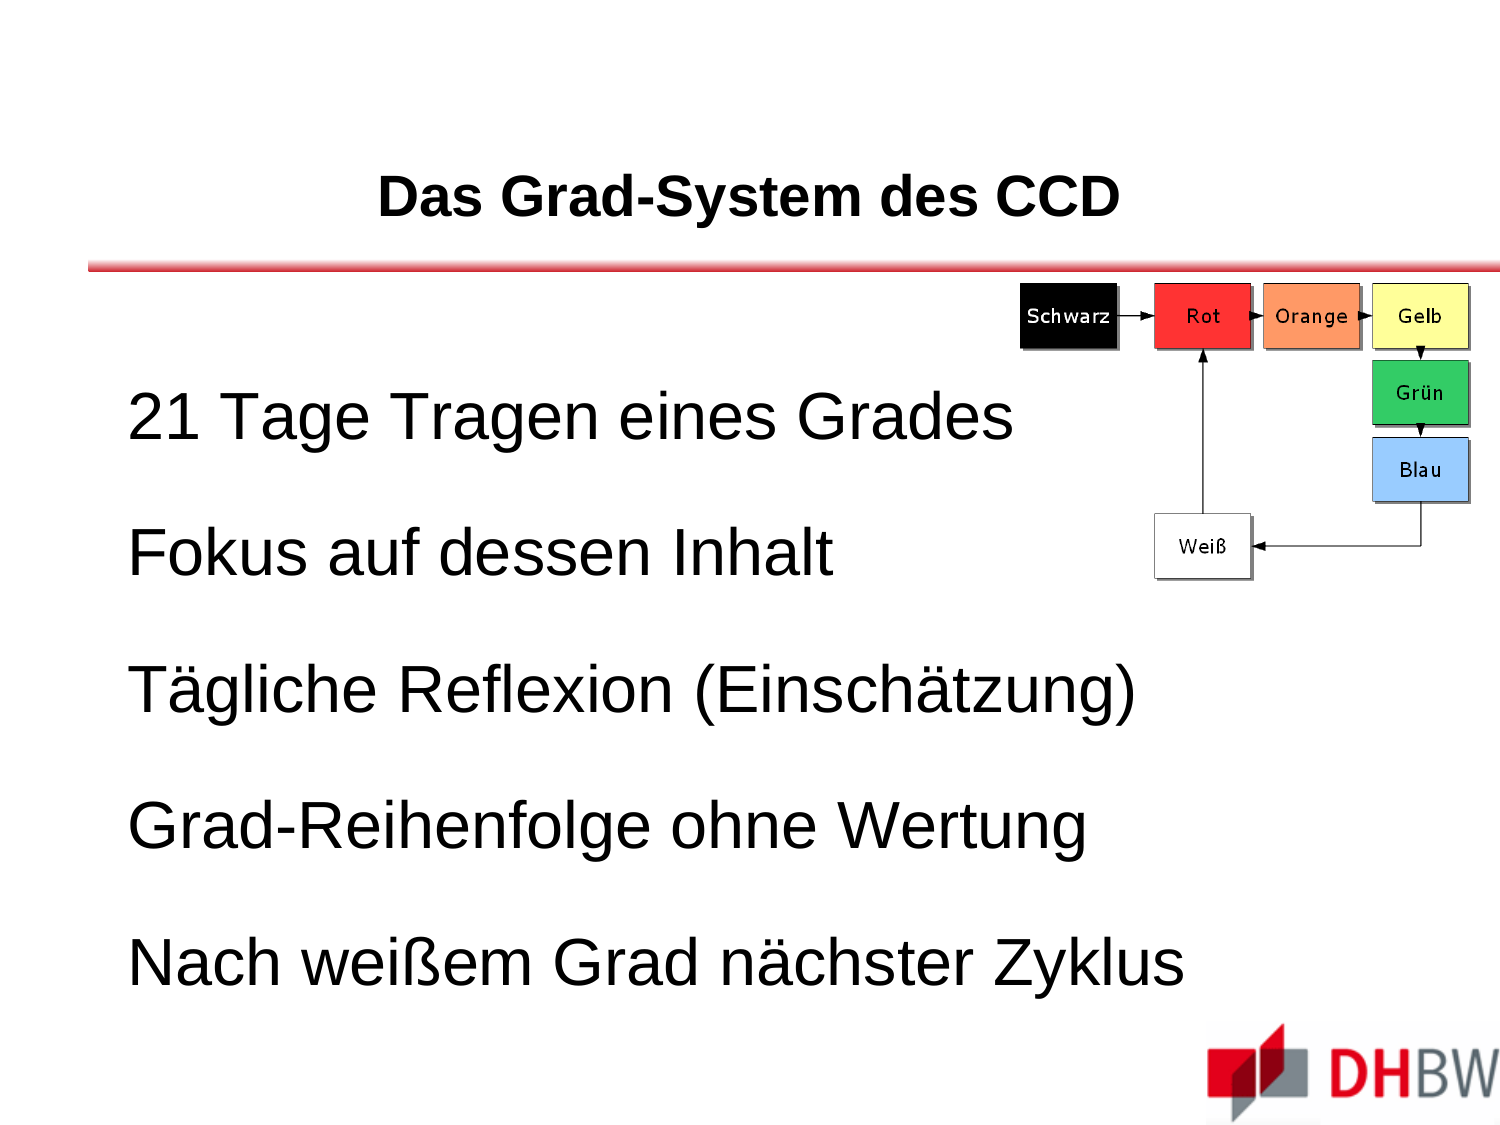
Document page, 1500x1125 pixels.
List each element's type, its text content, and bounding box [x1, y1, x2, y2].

picture [1020, 283, 1471, 581]
picture [1206, 1021, 1500, 1125]
title Das Grad-System des CCD [112, 20, 1388, 324]
list 21 Tage Tragen eines Grades Fokus auf dessen Inhalt Tägliche Reflexion (Einschätzung) Grad-Reihenfolge ohne Wertung Nach weißem Grad nächster Zyklus [112, 324, 1388, 1020]
